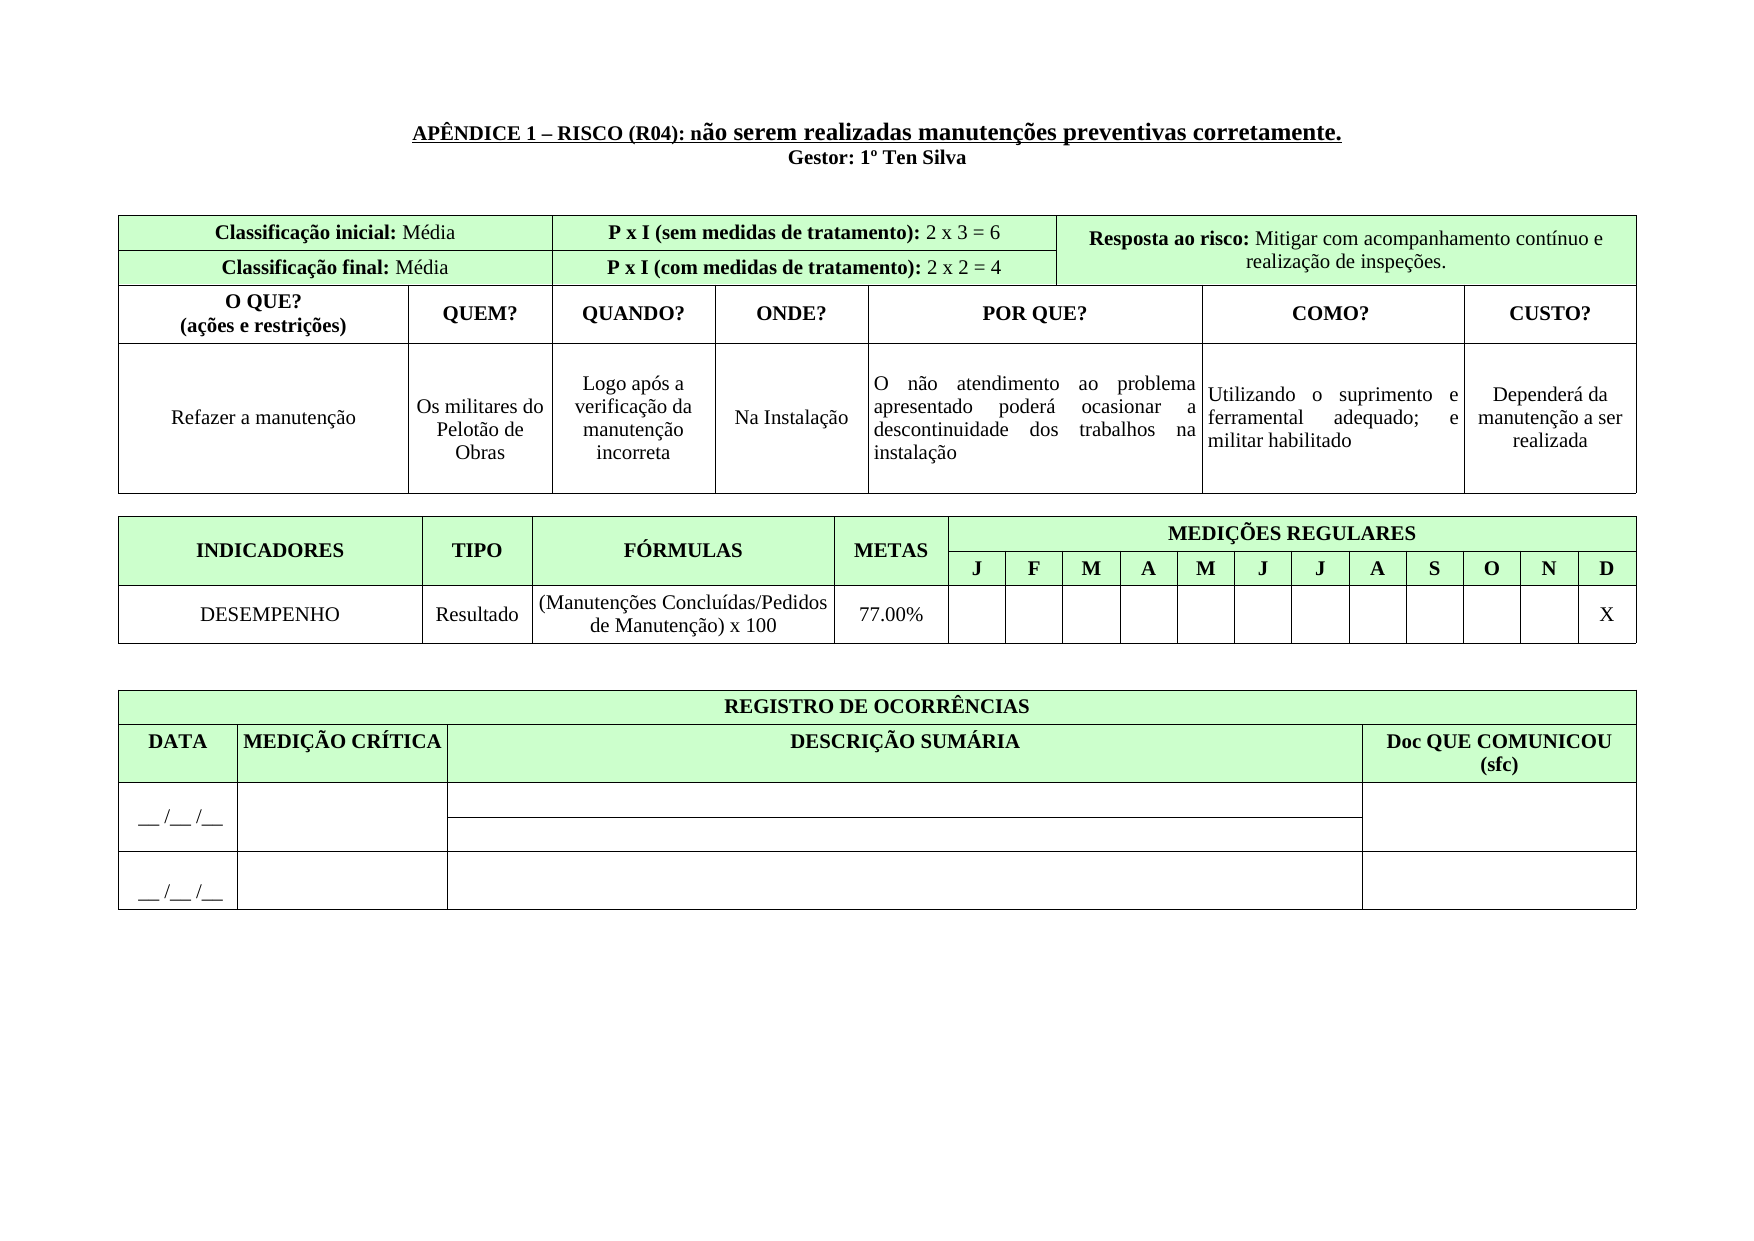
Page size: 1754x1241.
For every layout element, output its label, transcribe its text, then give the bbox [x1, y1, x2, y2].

table_cell Resultado [423, 586, 532, 643]
table_cell M [1178, 552, 1234, 585]
table_cell A [1121, 552, 1177, 585]
table_cell [949, 586, 1005, 643]
table_cell Utilizando o suprimento e ferramental adequado; e militar habilitado [1203, 344, 1464, 493]
table_cell N [1521, 552, 1578, 585]
table_cell [448, 852, 1362, 909]
table_header METAS [835, 517, 948, 585]
table_cell Doc QUE COMUNICOU (sfc) [1363, 725, 1636, 782]
table_cell __ /__ /__ [119, 783, 237, 851]
text Gestor: 1º Ten Silva [118, 146, 1636, 169]
table_cell F [1006, 552, 1062, 585]
table_cell Na Instalação [716, 344, 868, 493]
table_cell __ /__ /__ [119, 852, 237, 909]
table_cell Logo após a verificação da manutenção incorreta [553, 344, 715, 493]
table_cell QUANDO? [553, 286, 715, 342]
table_cell [1363, 783, 1636, 851]
table_cell J [1235, 552, 1291, 585]
table_cell [1521, 586, 1578, 643]
table_header REGISTRO DE OCORRÊNCIAS [119, 691, 1636, 724]
table_cell [238, 783, 447, 851]
table_cell DESCRIÇÃO SUMÁRIA [448, 725, 1362, 782]
table_cell Os militares do Pelotão de Obras [409, 344, 552, 493]
table_header TIPO [423, 517, 532, 585]
table_cell O [1464, 552, 1520, 585]
table_header Classificação inicial: Média [119, 216, 552, 250]
table_cell DESEMPENHO [119, 586, 422, 643]
table_cell Dependerá da manutenção a ser realizada [1465, 344, 1636, 493]
table_cell O QUE? (ações e restrições) [119, 286, 408, 342]
table_cell P x I (com medidas de tratamento): 2 x 2 = 4 [553, 251, 1056, 284]
table_cell Classificação final: Média [119, 251, 552, 284]
table_cell [1063, 586, 1120, 643]
table_header Resposta ao risco: Mitigar com acompanhamento contínuo e realização de inspeções. [1057, 216, 1636, 284]
table_header FÓRMULAS [533, 517, 834, 585]
table_cell [1464, 586, 1520, 643]
table_header P x I (sem medidas de tratamento): 2 x 3 = 6 [553, 216, 1056, 250]
table_cell QUEM? [409, 286, 552, 342]
text APÊNDICE 1 – RISCO (R04): não serem realizadas manutenções preventivas corretamente. [118, 118, 1636, 146]
table_cell [1235, 586, 1291, 643]
table_cell POR QUE? [869, 286, 1202, 342]
table_cell [1121, 586, 1177, 643]
table_cell CUSTO? [1465, 286, 1636, 342]
table_header INDICADORES [119, 517, 422, 585]
table_cell J [1292, 552, 1349, 585]
table_cell [1363, 852, 1636, 909]
table_cell DATA [119, 725, 237, 782]
table_cell X [1579, 586, 1636, 643]
table_cell (Manutenções Concluídas/Pedidos de Manutenção) x 100 [533, 586, 834, 643]
table_cell MEDIÇÃO CRÍTICA [238, 725, 447, 782]
table_cell [448, 783, 1362, 817]
table_cell 77,00% [835, 586, 948, 643]
table_cell S [1407, 552, 1463, 585]
table_cell [1292, 586, 1349, 643]
table_cell D [1579, 552, 1636, 585]
table_cell [238, 852, 447, 909]
table_cell J [949, 552, 1005, 585]
table_cell [1407, 586, 1463, 643]
table_cell O não atendimento ao problema apresentado poderá ocasionar a descontinuidade dos trabalhos na instalação [869, 344, 1202, 493]
table_cell Refazer a manutenção [119, 344, 408, 493]
table_cell [1350, 586, 1406, 643]
table_cell COMO? [1203, 286, 1464, 342]
table_cell A [1350, 552, 1406, 585]
table_cell ONDE? [716, 286, 868, 342]
table_cell [1006, 586, 1062, 643]
table_cell M [1063, 552, 1120, 585]
table_cell [1178, 586, 1234, 643]
table_header MEDIÇÕES REGULARES [949, 517, 1636, 551]
table_cell [448, 818, 1362, 851]
